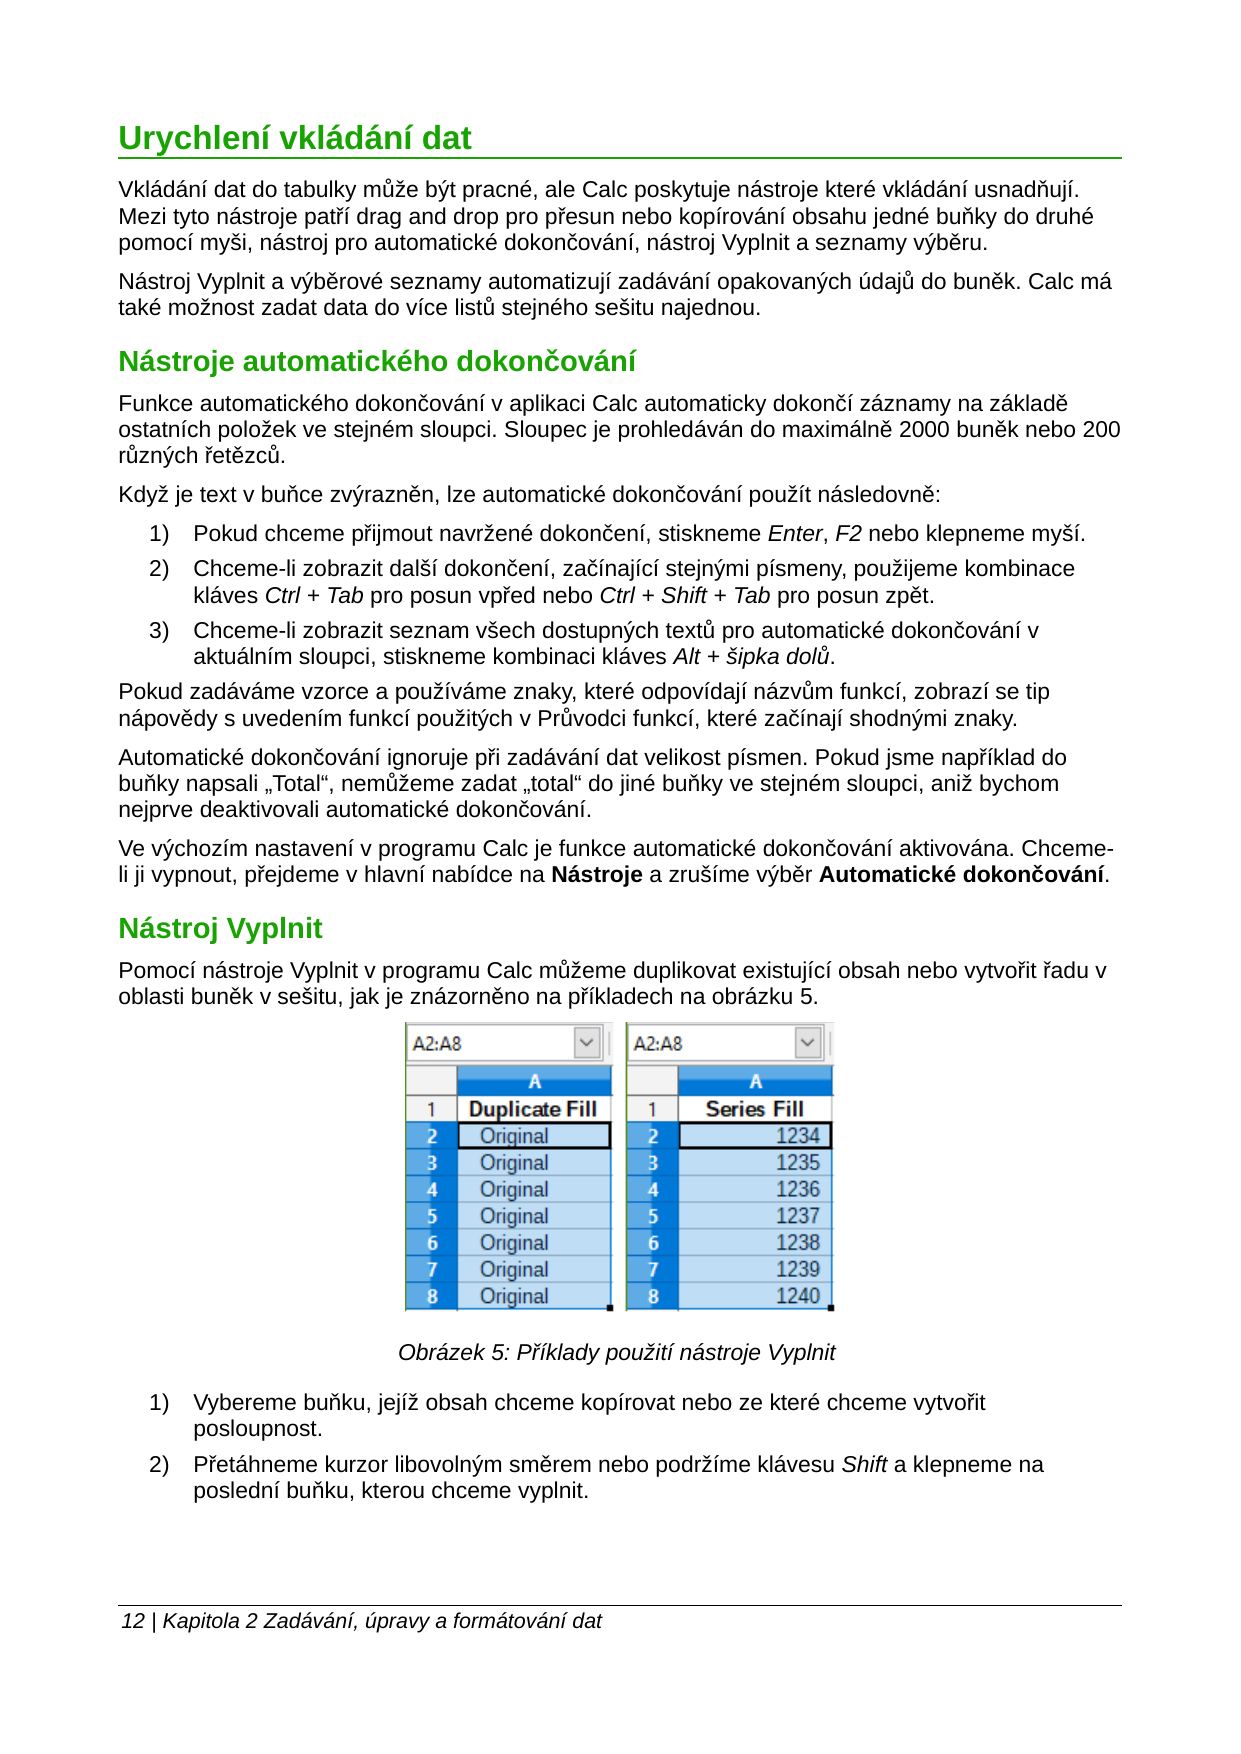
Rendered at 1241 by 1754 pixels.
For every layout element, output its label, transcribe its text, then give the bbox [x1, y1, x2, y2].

text Funkce automatického dokončování v aplikaci Calc automaticky dokončí záznamy na základě ostatních položek ve stejném sloupci. Sloupec je prohledáván do maximálně 2000 buněk nebo 200 různých řetězců. [118, 389, 1122, 469]
subtitle Urychlení vkládání dat [118, 118, 1122, 157]
list Pokud chceme přijmout navržené dokončení, stiskneme Enter, F2 nebo klepneme myší. [169, 520, 1122, 546]
subtitle Nástroj Vyplnit [118, 911, 1122, 945]
list Chceme-li zobrazit seznam všech dostupných textů pro automatické dokončování v aktuálním sloupci, stiskneme kombinaci kláves Alt + šipka dolů. [169, 617, 1122, 669]
text Vkládání dat do tabulky může být pracné, ale Calc poskytuje nástroje které vkládání usnadňují. Mezi tyto nástroje patří drag and drop pro přesun nebo kopírování obsahu jedné buňky do druhé pomocí myši, nástroj pro automatické dokončování, nástroj Vyplnit a seznamy výběru. [118, 176, 1122, 255]
text Pomocí nástroje Vyplnit v programu Calc můžeme duplikovat existující obsah nebo vytvořit řadu v oblasti buněk v sešitu, jak je znázorněno na příkladech na obrázku 5. [118, 957, 1122, 1009]
text Pokud zadáváme vzorce a používáme znaky, které odpovídají názvům funkcí, zobrazí se tip nápovědy s uvedením funkcí použitých v Průvodci funkcí, které začínají shodnými znaky. [118, 678, 1122, 731]
text Když je text v buňce zvýrazněn, lze automatické dokončování použít následovně: [118, 481, 1122, 507]
text Obrázek 5: Příklady použití nástroje Vyplnit [398, 1313, 842, 1365]
list Vybereme buňku, jejíž obsah chceme kopírovat nebo ze které chceme vytvořit posloupnost. [169, 1389, 1122, 1442]
text Automatické dokončování ignoruje při zadávání dat velikost písmen. Pokud jsme například do buňky napsali „Total“, nemůžeme zadat „total“ do jiné buňky ve stejném sloupci, aniž bychom nejprve deaktivovali automatické dokončování. [118, 743, 1122, 823]
text Ve výchozím nastavení v programu Calc je funkce automatické dokončování aktivována. Chceme-li ji vypnout, přejdeme v hlavní nabídce na Nástroje a zrušíme výběr Automatické dokončování. [118, 835, 1122, 888]
text Nástroj Vyplnit a výběrové seznamy automatizují zadávání opakovaných údajů do buněk. Calc má také možnost zadat data do více listů stejného sešitu najednou. [118, 268, 1122, 321]
list Přetáhneme kurzor libovolným směrem nebo podržíme klávesu Shift a klepneme na poslední buňku, kterou chceme vyplnit. [169, 1451, 1122, 1503]
list Chceme-li zobrazit další dokončení, začínající stejnými písmeny, použijeme kombinace kláves Ctrl + Tab pro posun vpřed nebo Ctrl + Shift + Tab pro posun zpět. [169, 555, 1122, 608]
subtitle Nástroje automatického dokončování [118, 344, 1122, 378]
picture [405, 1022, 836, 1313]
